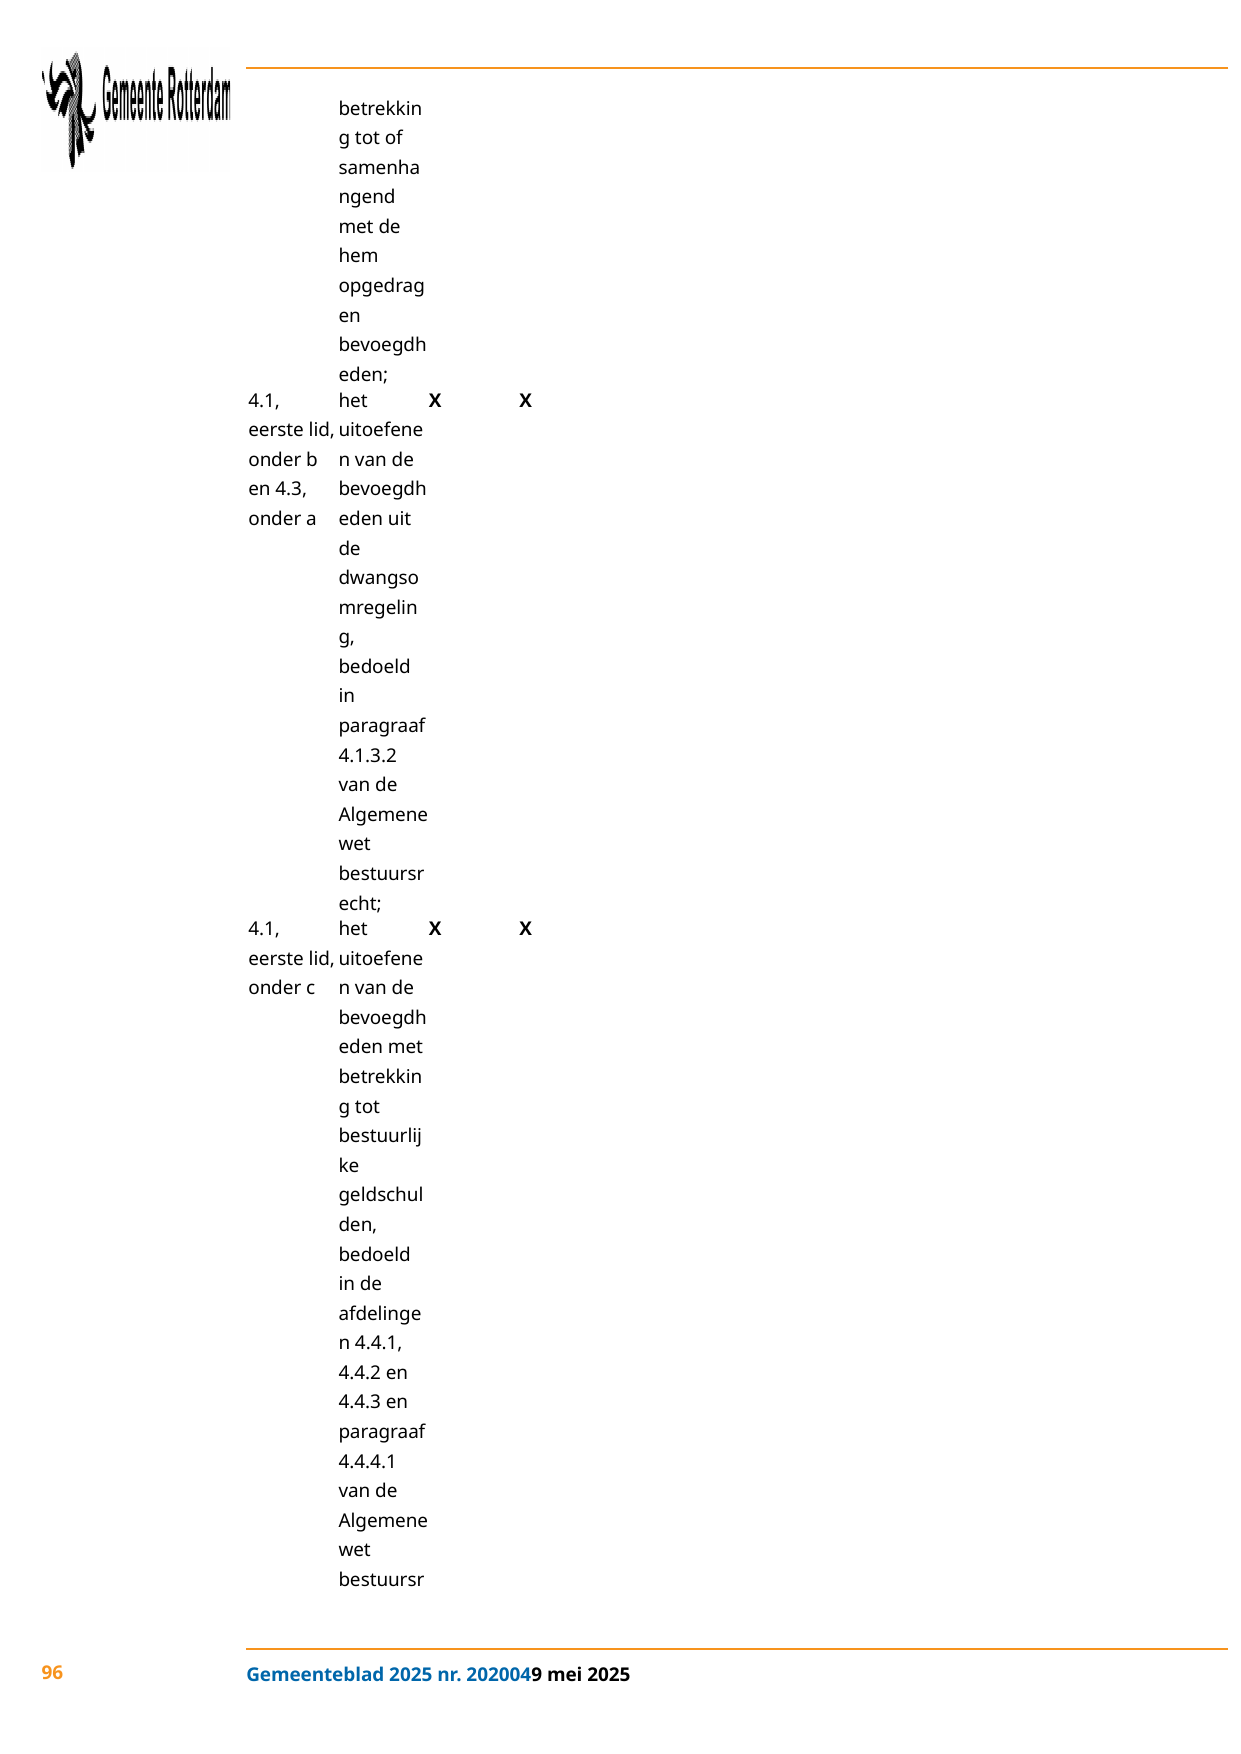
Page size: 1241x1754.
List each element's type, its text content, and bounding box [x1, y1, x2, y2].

table_cell [881, 95, 971, 387]
table_cell betrekking tot of samenhangend met de hem opgedragen bevoegdheden; [338, 95, 429, 387]
table_cell [609, 95, 700, 387]
table_cell [609, 915, 700, 1592]
table_cell X [429, 387, 519, 915]
table_cell 4.1, eerste lid, onder b en 4.3, onder a [248, 387, 338, 915]
table_cell [971, 387, 1061, 915]
table_cell [248, 95, 338, 387]
table_cell [700, 95, 881, 387]
table_cell [971, 95, 1061, 387]
table_cell X [519, 387, 609, 915]
picture [41, 47, 231, 172]
table_cell het uitoefenen van de bevoegdheden uit de dwangsomregeling, bedoeld in paragraaf 4.1.3.2 van de Algemene wet bestuursrecht; [338, 387, 429, 915]
table_cell [881, 915, 971, 1592]
table_cell [609, 387, 700, 915]
table_cell [700, 915, 881, 1592]
table_cell [519, 95, 609, 387]
table_cell [971, 915, 1061, 1592]
table_cell X [429, 915, 519, 1592]
table_cell [1061, 387, 1152, 915]
table_cell [429, 95, 519, 387]
table_cell [881, 387, 971, 915]
table_cell [1061, 915, 1152, 1592]
table_cell [700, 387, 881, 915]
table_cell 4.1, eerste lid, onder c [248, 915, 338, 1592]
table_cell het uitoefenen van de bevoegdheden met betrekking tot bestuurlijke geldschulden, bedoeld in de afdelingen 4.4.1, 4.4.2 en 4.4.3 en paragraaf 4.4.4.1 van de Algemene wet bestuursr [338, 915, 429, 1592]
table_cell [1061, 95, 1152, 387]
table_cell X [519, 915, 609, 1592]
